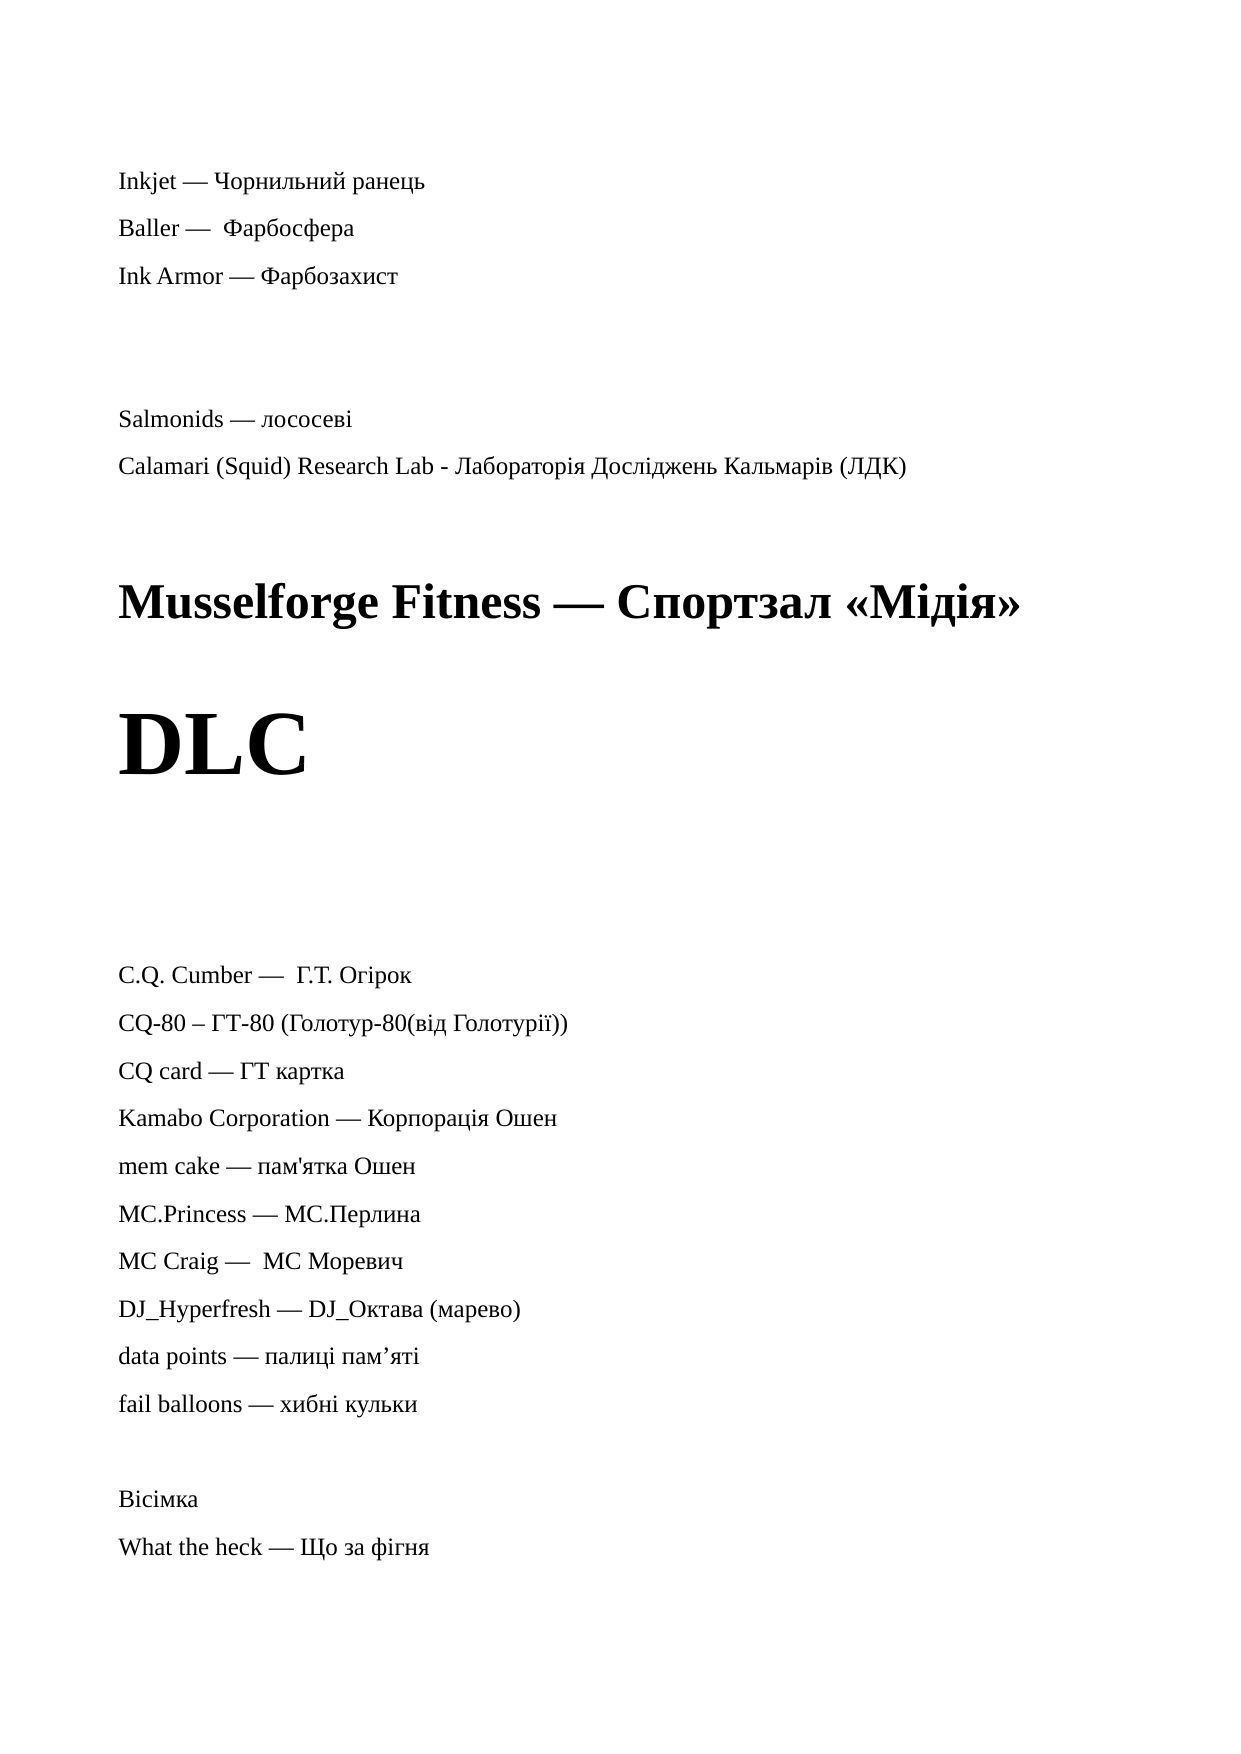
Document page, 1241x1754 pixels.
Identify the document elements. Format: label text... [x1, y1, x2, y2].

text Вісімка [118, 1484, 1122, 1513]
text DLC [118, 689, 1122, 794]
text DJ_Hyperfresh — DJ_Октава (марево) [118, 1294, 1122, 1323]
text What the heck — Що за фігня [118, 1532, 1122, 1561]
text C.Q. Cumber — Г.Т. Огірок [118, 961, 1122, 989]
text Baller — Фарбосфера [118, 213, 1122, 242]
text Ink Armor — Фарбозахист [118, 261, 1122, 290]
text Inkjet — Чорнильний ранець [118, 166, 1122, 194]
subtitle Musselforge Fitness — Спортзал «Мідія» [118, 572, 1122, 629]
text Salmonids — лососеві [118, 404, 1122, 432]
text CQ-80 – ГТ-80 (Голотур-80(від Голотурії)) [118, 1008, 1122, 1037]
text data points — палиці пам’яті [118, 1341, 1122, 1370]
text mem cake — пам'ятка Ошен [118, 1151, 1122, 1180]
text MC Craig — MC Моревич [118, 1246, 1122, 1275]
text Kamabo Corporation — Корпорація Ошен [118, 1103, 1122, 1132]
text MC.Princess — MC.Перлина [118, 1199, 1122, 1227]
text Calamari (Squid) Research Lab - Лабораторія Досліджень Кальмарів (ЛДК) [118, 451, 1122, 480]
text CQ card — ГТ картка [118, 1056, 1122, 1084]
text fail balloons — хибні кульки [118, 1389, 1122, 1418]
